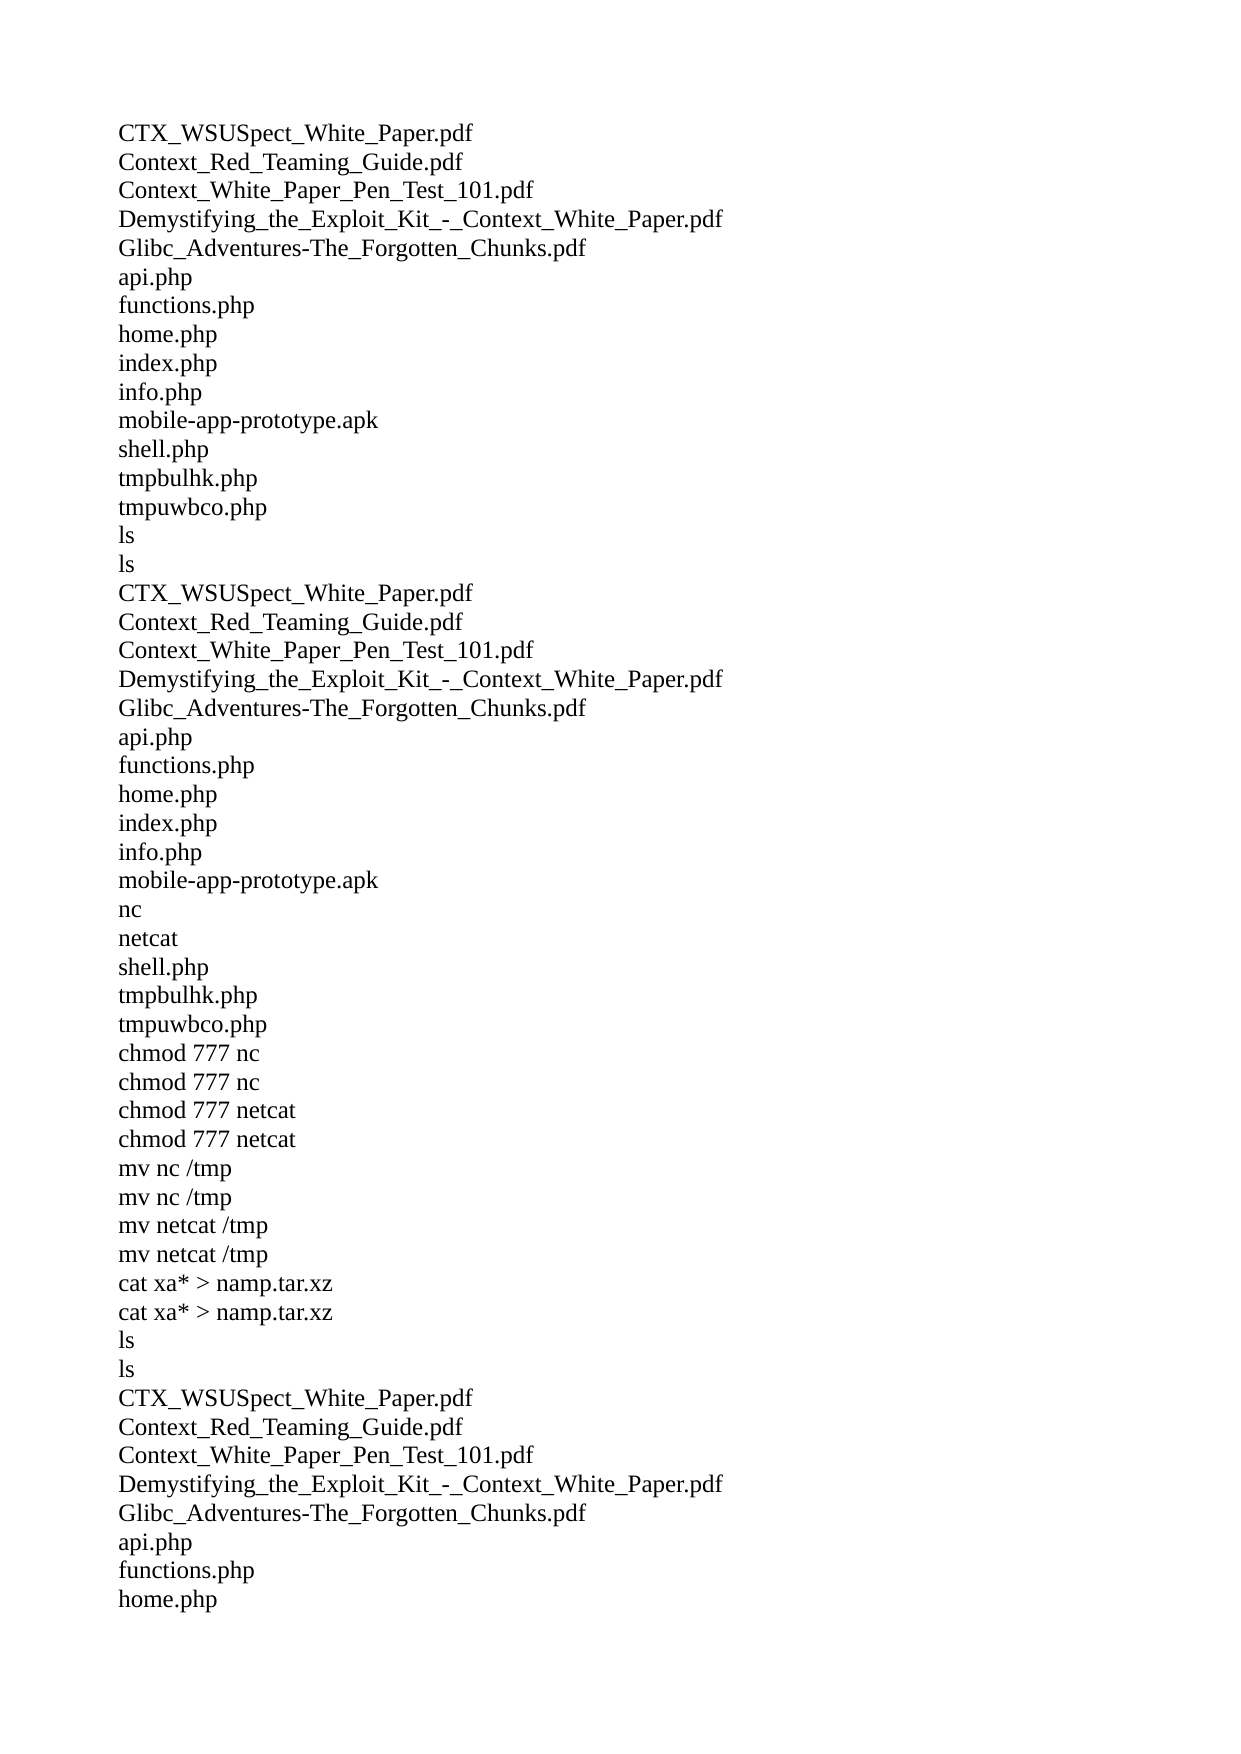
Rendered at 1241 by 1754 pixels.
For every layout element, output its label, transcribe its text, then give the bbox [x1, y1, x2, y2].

text functions.php [118, 751, 1122, 779]
text mv nc /tmp [118, 1153, 1122, 1182]
text CTX_WSUSpect_White_Paper.pdf [118, 1383, 1122, 1412]
text Context_Red_Teaming_Guide.pdf [118, 1412, 1122, 1441]
text home.php [118, 1584, 1122, 1613]
text home.php [118, 319, 1122, 348]
text mv nc /tmp [118, 1182, 1122, 1211]
text tmpbulhk.php [118, 981, 1122, 1009]
text mobile-app-prototype.apk [118, 406, 1122, 434]
text index.php [118, 348, 1122, 377]
text ls [118, 549, 1122, 578]
text api.php [118, 722, 1122, 751]
text chmod 777 nc [118, 1067, 1122, 1096]
text shell.php [118, 434, 1122, 463]
text CTX_WSUSpect_White_Paper.pdf [118, 578, 1122, 607]
text Demystifying_the_Exploit_Kit_-_Context_White_Paper.pdf [118, 204, 1122, 233]
text Context_White_Paper_Pen_Test_101.pdf [118, 636, 1122, 664]
text Demystifying_the_Exploit_Kit_-_Context_White_Paper.pdf [118, 1469, 1122, 1498]
text Context_Red_Teaming_Guide.pdf [118, 607, 1122, 636]
text cat xa* > namp.tar.xz [118, 1268, 1122, 1297]
text index.php [118, 808, 1122, 837]
text tmpuwbco.php [118, 492, 1122, 521]
text nc [118, 894, 1122, 923]
text chmod 777 netcat [118, 1096, 1122, 1124]
text api.php [118, 262, 1122, 291]
text Glibc_Adventures-The_Forgotten_Chunks.pdf [118, 1498, 1122, 1527]
text Glibc_Adventures-The_Forgotten_Chunks.pdf [118, 233, 1122, 262]
text ls [118, 1354, 1122, 1383]
text info.php [118, 837, 1122, 866]
text ls [118, 521, 1122, 549]
text mobile-app-prototype.apk [118, 866, 1122, 894]
text netcat [118, 923, 1122, 952]
text Demystifying_the_Exploit_Kit_-_Context_White_Paper.pdf [118, 664, 1122, 693]
text api.php [118, 1527, 1122, 1556]
text home.php [118, 779, 1122, 808]
text info.php [118, 377, 1122, 406]
text mv netcat /tmp [118, 1239, 1122, 1268]
text cat xa* > namp.tar.xz [118, 1297, 1122, 1326]
text tmpbulhk.php [118, 463, 1122, 492]
text functions.php [118, 291, 1122, 319]
text chmod 777 nc [118, 1038, 1122, 1067]
text CTX_WSUSpect_White_Paper.pdf [118, 118, 1122, 147]
text tmpuwbco.php [118, 1009, 1122, 1038]
text functions.php [118, 1556, 1122, 1584]
text chmod 777 netcat [118, 1124, 1122, 1153]
text Glibc_Adventures-The_Forgotten_Chunks.pdf [118, 693, 1122, 722]
text shell.php [118, 952, 1122, 981]
text mv netcat /tmp [118, 1211, 1122, 1239]
text ls [118, 1326, 1122, 1354]
text Context_White_Paper_Pen_Test_101.pdf [118, 1441, 1122, 1469]
text Context_Red_Teaming_Guide.pdf [118, 147, 1122, 176]
text Context_White_Paper_Pen_Test_101.pdf [118, 176, 1122, 204]
